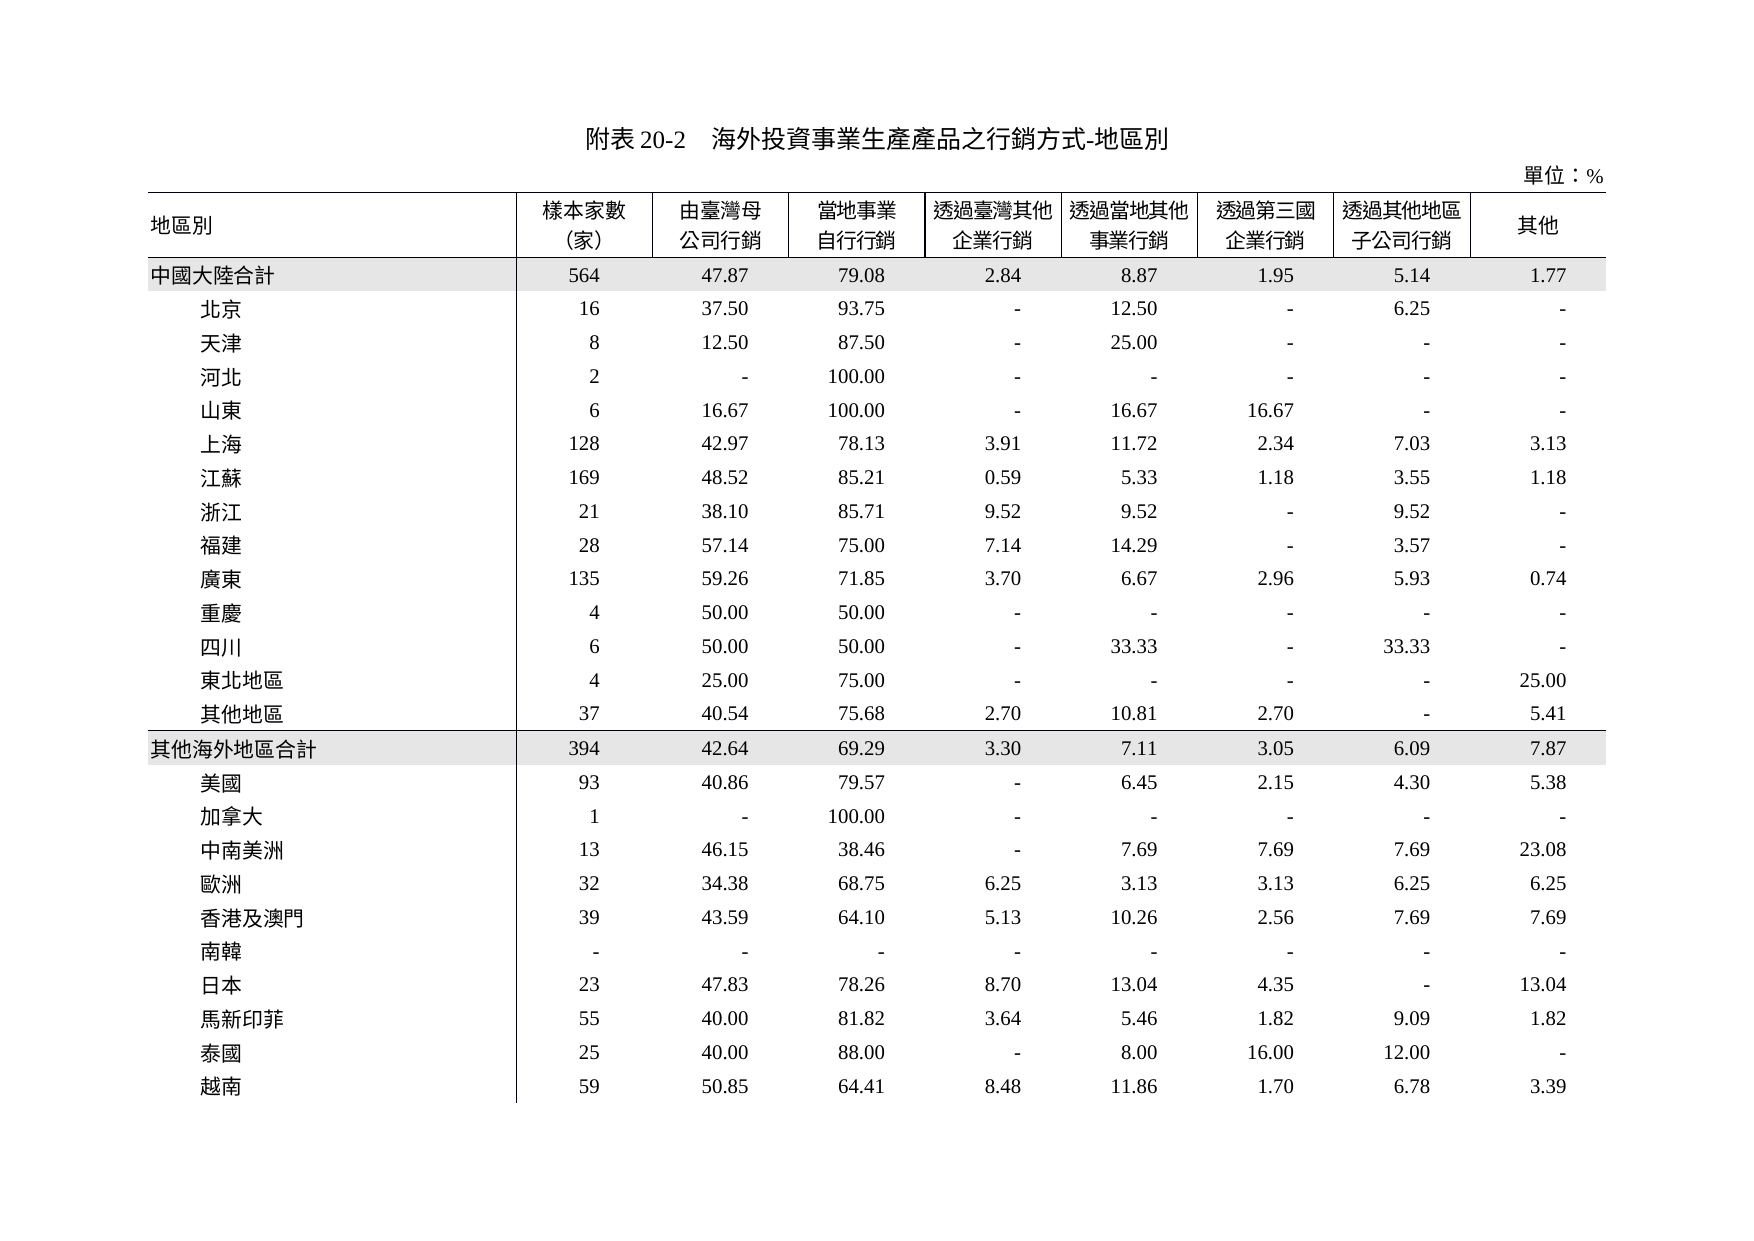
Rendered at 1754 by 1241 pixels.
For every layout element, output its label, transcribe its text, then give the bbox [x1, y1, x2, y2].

table_cell 13.04 [1470, 968, 1606, 1001]
table_cell - [1198, 629, 1334, 663]
table_cell 7.69 [1334, 833, 1470, 866]
table_cell 7.69 [1061, 833, 1198, 866]
table_cell 3.91 [925, 426, 1061, 460]
table_cell 由臺灣母 公司行銷 [653, 193, 788, 257]
table_cell 12.50 [1061, 291, 1198, 325]
table_cell 85.71 [789, 494, 925, 528]
table_cell 79.57 [789, 765, 925, 799]
table_cell - [1470, 393, 1606, 426]
table_cell 4.30 [1334, 765, 1470, 799]
table_cell - [925, 595, 1061, 629]
table_cell 50.00 [789, 595, 925, 629]
table_cell 9.52 [925, 494, 1061, 528]
table_cell 78.26 [789, 968, 925, 1001]
table_cell 2.56 [1198, 900, 1334, 934]
table_cell 85.21 [789, 460, 925, 494]
table_cell 1.82 [1470, 1001, 1606, 1035]
table_cell 3.05 [1198, 731, 1334, 765]
table_cell - [1198, 291, 1334, 325]
table_cell 8.87 [1061, 258, 1198, 291]
table_cell 歐洲 [148, 866, 516, 900]
table_cell - [1198, 494, 1334, 528]
table_cell 40.00 [652, 1035, 789, 1069]
table_cell - [1061, 663, 1198, 696]
table_cell 16.00 [1198, 1035, 1334, 1069]
table_cell 50.85 [652, 1069, 789, 1102]
table_cell 75.00 [789, 528, 925, 561]
table_cell 75.00 [789, 663, 925, 696]
table_cell 43.59 [652, 900, 789, 934]
table_cell 6.78 [1334, 1069, 1470, 1102]
table_cell 32 [517, 866, 652, 900]
table_cell 2 [517, 359, 652, 393]
table_cell 128 [517, 426, 652, 460]
table_cell - [1334, 393, 1470, 426]
table_cell 2.96 [1198, 561, 1334, 595]
table_cell 樣本家數（家） [517, 193, 652, 257]
table_cell - [789, 934, 925, 967]
table_cell - [1334, 799, 1470, 832]
table_cell 越南 [148, 1069, 516, 1102]
table_cell 12.50 [652, 325, 789, 359]
table_cell 7.03 [1334, 426, 1470, 460]
table_cell 37 [517, 696, 652, 730]
table_cell 10.26 [1061, 900, 1198, 934]
table_cell 12.00 [1334, 1035, 1470, 1069]
table_cell 地區別 [148, 193, 516, 257]
table_cell 泰國 [148, 1035, 516, 1069]
table_cell 38.46 [789, 833, 925, 866]
table_cell - [925, 629, 1061, 663]
table_cell 1 [517, 799, 652, 832]
table_cell - [1470, 359, 1606, 393]
table_cell - [1470, 325, 1606, 359]
table_cell 6.67 [1061, 561, 1198, 595]
table_cell 16 [517, 291, 652, 325]
table_cell 6 [517, 629, 652, 663]
table_cell 1.82 [1198, 1001, 1334, 1035]
table_cell - [1061, 934, 1198, 967]
table_cell - [925, 393, 1061, 426]
table_cell 3.13 [1470, 426, 1606, 460]
table_cell 16.67 [1061, 393, 1198, 426]
table_cell - [1061, 359, 1198, 393]
table_cell 46.15 [652, 833, 789, 866]
table_cell 透過臺灣其他企業行銷 [926, 193, 1061, 257]
table_cell 11.72 [1061, 426, 1198, 460]
table_cell 34.38 [652, 866, 789, 900]
table_cell 40.54 [652, 696, 789, 730]
table_cell 當地事業 自行行銷 [789, 193, 924, 257]
table_cell 加拿大 [148, 799, 516, 832]
table_cell 25.00 [1061, 325, 1198, 359]
table_cell - [652, 359, 789, 393]
table_cell 68.75 [789, 866, 925, 900]
table_cell - [1334, 968, 1470, 1001]
table_cell 福建 [148, 528, 516, 561]
table_cell 中南美洲 [148, 833, 516, 866]
table_cell 57.14 [652, 528, 789, 561]
table_cell 59 [517, 1069, 652, 1102]
table_cell 6.25 [1334, 866, 1470, 900]
table_cell 9.52 [1334, 494, 1470, 528]
table_cell 3.30 [925, 731, 1061, 765]
table_cell - [925, 325, 1061, 359]
table_cell 21 [517, 494, 652, 528]
table_cell - [652, 799, 789, 832]
table_cell - [1198, 799, 1334, 832]
table_cell 28 [517, 528, 652, 561]
table_cell 50.00 [652, 595, 789, 629]
table_cell 100.00 [789, 393, 925, 426]
table_cell 7.69 [1470, 900, 1606, 934]
table_cell 10.81 [1061, 696, 1198, 730]
table_cell - [925, 1035, 1061, 1069]
table_cell 40.00 [652, 1001, 789, 1035]
table_cell 2.34 [1198, 426, 1334, 460]
table_cell 4 [517, 595, 652, 629]
table_cell 其他地區 [148, 696, 516, 730]
table_cell - [1334, 934, 1470, 967]
table_cell - [1470, 494, 1606, 528]
table_cell 13.04 [1061, 968, 1198, 1001]
table_cell 4.35 [1198, 968, 1334, 1001]
table_cell - [1470, 934, 1606, 967]
table_cell 71.85 [789, 561, 925, 595]
table_cell 25.00 [1470, 663, 1606, 696]
table_cell 1.70 [1198, 1069, 1334, 1102]
table_cell 87.50 [789, 325, 925, 359]
table_cell - [517, 934, 652, 967]
table_cell - [1198, 325, 1334, 359]
table_cell 169 [517, 460, 652, 494]
table_cell 浙江 [148, 494, 516, 528]
table_cell - [652, 934, 789, 967]
table_cell 0.59 [925, 460, 1061, 494]
table_cell 23.08 [1470, 833, 1606, 866]
table_cell 5.46 [1061, 1001, 1198, 1035]
table_cell 135 [517, 561, 652, 595]
table_cell 78.13 [789, 426, 925, 460]
table_cell 透過其他地區子公司行銷 [1334, 193, 1470, 257]
table_cell 7.69 [1198, 833, 1334, 866]
table_cell - [1334, 663, 1470, 696]
table_cell - [1470, 629, 1606, 663]
table_cell 75.68 [789, 696, 925, 730]
table_cell - [925, 799, 1061, 832]
table_cell 55 [517, 1001, 652, 1035]
table_cell - [1470, 595, 1606, 629]
table_cell 6.45 [1061, 765, 1198, 799]
table_cell 23 [517, 968, 652, 1001]
table_cell 8.00 [1061, 1035, 1198, 1069]
table_cell - [1334, 595, 1470, 629]
table_cell 16.67 [1198, 393, 1334, 426]
table_cell 79.08 [789, 258, 925, 291]
table_cell 33.33 [1334, 629, 1470, 663]
table_cell 3.13 [1061, 866, 1198, 900]
table_cell 四川 [148, 629, 516, 663]
table_cell 1.95 [1198, 258, 1334, 291]
table_cell 日本 [148, 968, 516, 1001]
table_cell 25.00 [652, 663, 789, 696]
table_cell - [1470, 799, 1606, 832]
table_cell 5.13 [925, 900, 1061, 934]
table_cell 8.70 [925, 968, 1061, 1001]
table_cell - [925, 663, 1061, 696]
table_cell 東北地區 [148, 663, 516, 696]
table_cell - [1334, 325, 1470, 359]
table_cell 8 [517, 325, 652, 359]
table_cell 廣東 [148, 561, 516, 595]
table_cell - [925, 291, 1061, 325]
table_cell 1.18 [1470, 460, 1606, 494]
table_cell 6.09 [1334, 731, 1470, 765]
table_cell 6 [517, 393, 652, 426]
table_cell 6.25 [1334, 291, 1470, 325]
table_cell 5.14 [1334, 258, 1470, 291]
table_cell - [1198, 595, 1334, 629]
table_cell - [925, 833, 1061, 866]
table_cell 2.15 [1198, 765, 1334, 799]
table_cell - [1470, 528, 1606, 561]
table_cell 3.39 [1470, 1069, 1606, 1102]
table_cell 9.52 [1061, 494, 1198, 528]
table_cell 59.26 [652, 561, 789, 595]
table_cell 透過當地其他事業行銷 [1062, 193, 1197, 257]
table_cell 山東 [148, 393, 516, 426]
table_cell 38.10 [652, 494, 789, 528]
table_cell 3.64 [925, 1001, 1061, 1035]
table_cell 88.00 [789, 1035, 925, 1069]
table_cell 40.86 [652, 765, 789, 799]
table_cell 37.50 [652, 291, 789, 325]
table_cell 5.38 [1470, 765, 1606, 799]
table_cell 5.93 [1334, 561, 1470, 595]
table_cell - [1334, 696, 1470, 730]
table_cell 42.97 [652, 426, 789, 460]
table_cell - [1198, 934, 1334, 967]
table_cell 50.00 [789, 629, 925, 663]
table_cell 7.69 [1334, 900, 1470, 934]
table_cell - [1061, 595, 1198, 629]
table_cell 64.10 [789, 900, 925, 934]
table_cell 香港及澳門 [148, 900, 516, 934]
table_cell 7.11 [1061, 731, 1198, 765]
table_cell 4 [517, 663, 652, 696]
table_cell 47.83 [652, 968, 789, 1001]
table_cell 3.13 [1198, 866, 1334, 900]
table_cell 美國 [148, 765, 516, 799]
table_cell 單位：% [148, 158, 1606, 192]
table_cell 47.87 [652, 258, 789, 291]
table_cell 其他 [1471, 193, 1606, 257]
table_cell - [1334, 359, 1470, 393]
table_cell 1.77 [1470, 258, 1606, 291]
table_cell 上海 [148, 426, 516, 460]
table_cell 3.57 [1334, 528, 1470, 561]
table_cell 564 [517, 258, 652, 291]
table_cell 81.82 [789, 1001, 925, 1035]
table_cell 天津 [148, 325, 516, 359]
table_cell 重慶 [148, 595, 516, 629]
table_cell - [1198, 663, 1334, 696]
table_cell 100.00 [789, 799, 925, 832]
table_cell - [1470, 1035, 1606, 1069]
table_cell 33.33 [1061, 629, 1198, 663]
table_cell 14.29 [1061, 528, 1198, 561]
table_cell 13 [517, 833, 652, 866]
table_cell 394 [517, 731, 652, 765]
table_cell 8.48 [925, 1069, 1061, 1102]
table_cell 2.70 [1198, 696, 1334, 730]
table_cell 39 [517, 900, 652, 934]
table_cell 100.00 [789, 359, 925, 393]
table_cell 3.70 [925, 561, 1061, 595]
table_cell 16.67 [652, 393, 789, 426]
table_cell 馬新印菲 [148, 1001, 516, 1035]
table_header 附表20-2 海外投資事業生產產品之行銷方式-地區別 [148, 118, 1606, 158]
table_cell - [925, 765, 1061, 799]
table_cell 5.41 [1470, 696, 1606, 730]
table_cell - [925, 359, 1061, 393]
table_cell 中國大陸合計 [148, 258, 516, 291]
table_cell 2.70 [925, 696, 1061, 730]
table_cell 河北 [148, 359, 516, 393]
table_cell 93.75 [789, 291, 925, 325]
table_cell 11.86 [1061, 1069, 1198, 1102]
table_cell 2.84 [925, 258, 1061, 291]
table_cell 北京 [148, 291, 516, 325]
table_cell 50.00 [652, 629, 789, 663]
table_cell - [1470, 291, 1606, 325]
table_cell 3.55 [1334, 460, 1470, 494]
table_cell 64.41 [789, 1069, 925, 1102]
table_cell 6.25 [1470, 866, 1606, 900]
table_cell 透過第三國 企業行銷 [1198, 193, 1333, 257]
table_cell 25 [517, 1035, 652, 1069]
table_cell 7.14 [925, 528, 1061, 561]
table_cell 7.87 [1470, 731, 1606, 765]
table_cell 南韓 [148, 934, 516, 967]
table_cell - [1061, 799, 1198, 832]
table_cell 江蘇 [148, 460, 516, 494]
table_cell 1.18 [1198, 460, 1334, 494]
table_cell 6.25 [925, 866, 1061, 900]
table_cell 5.33 [1061, 460, 1198, 494]
table_cell - [1198, 359, 1334, 393]
table_cell 48.52 [652, 460, 789, 494]
table_cell - [925, 934, 1061, 967]
table_cell 42.64 [652, 731, 789, 765]
table_cell 0.74 [1470, 561, 1606, 595]
table_cell 69.29 [789, 731, 925, 765]
table_cell 9.09 [1334, 1001, 1470, 1035]
table_cell 93 [517, 765, 652, 799]
table_cell 其他海外地區合計 [148, 731, 516, 765]
table_cell - [1198, 528, 1334, 561]
